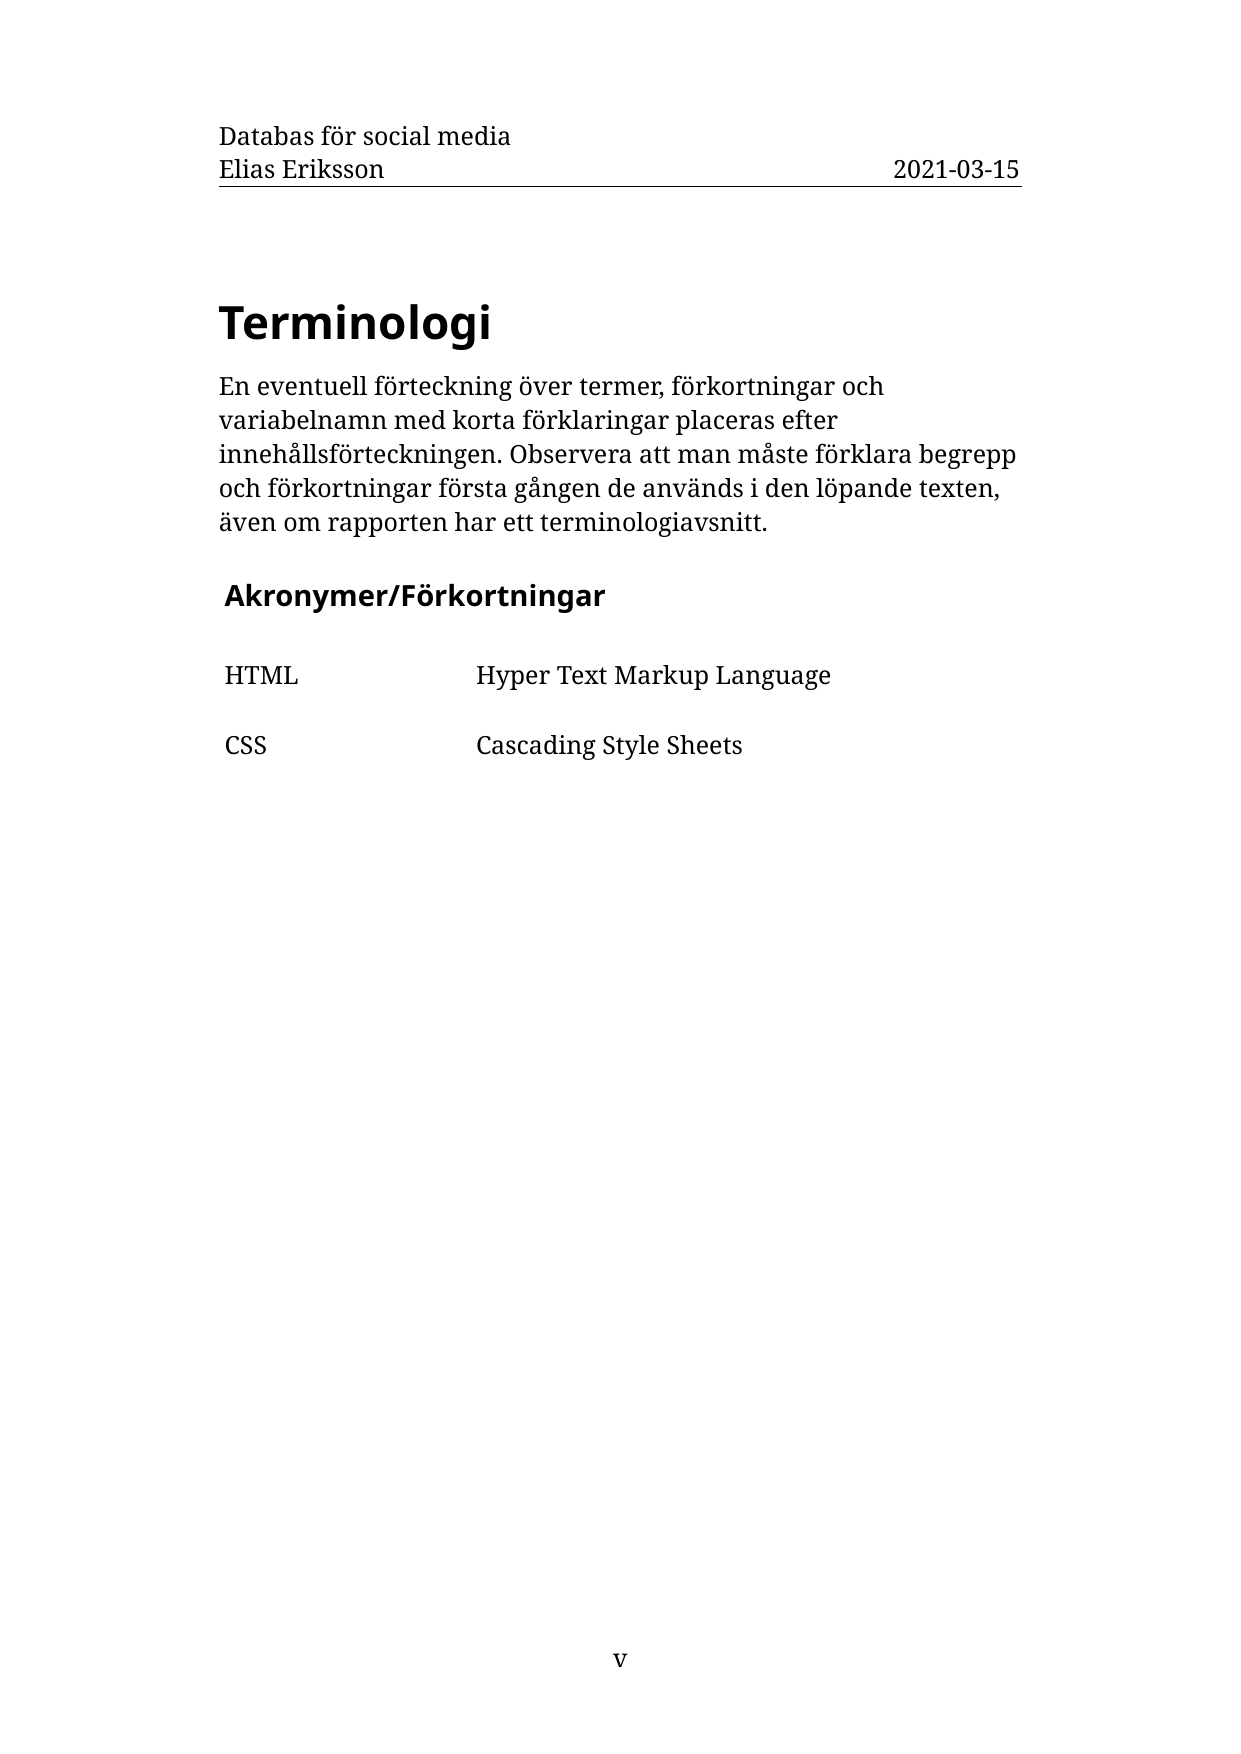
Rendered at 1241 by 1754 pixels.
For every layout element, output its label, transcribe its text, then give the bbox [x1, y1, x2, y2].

subtitle Terminologi [218, 291, 1022, 353]
table_cell HTML [219, 646, 470, 722]
table_header Akronymer/Förkortningar [219, 564, 1022, 646]
table_cell Hyper Text Markup Language [470, 646, 1022, 722]
subtitle En eventuell förteckning över termer, förkortningar och variabelnamn med korta förklaringar placeras efter innehållsförteckningen. Observera att man måste förklara begrepp och förkortningar första gången de används i den löpande texten, även om rapporten har ett terminologiavsnitt. [218, 369, 1022, 539]
table_cell Cascading Style Sheets [470, 722, 1022, 767]
table_cell CSS [219, 722, 470, 767]
